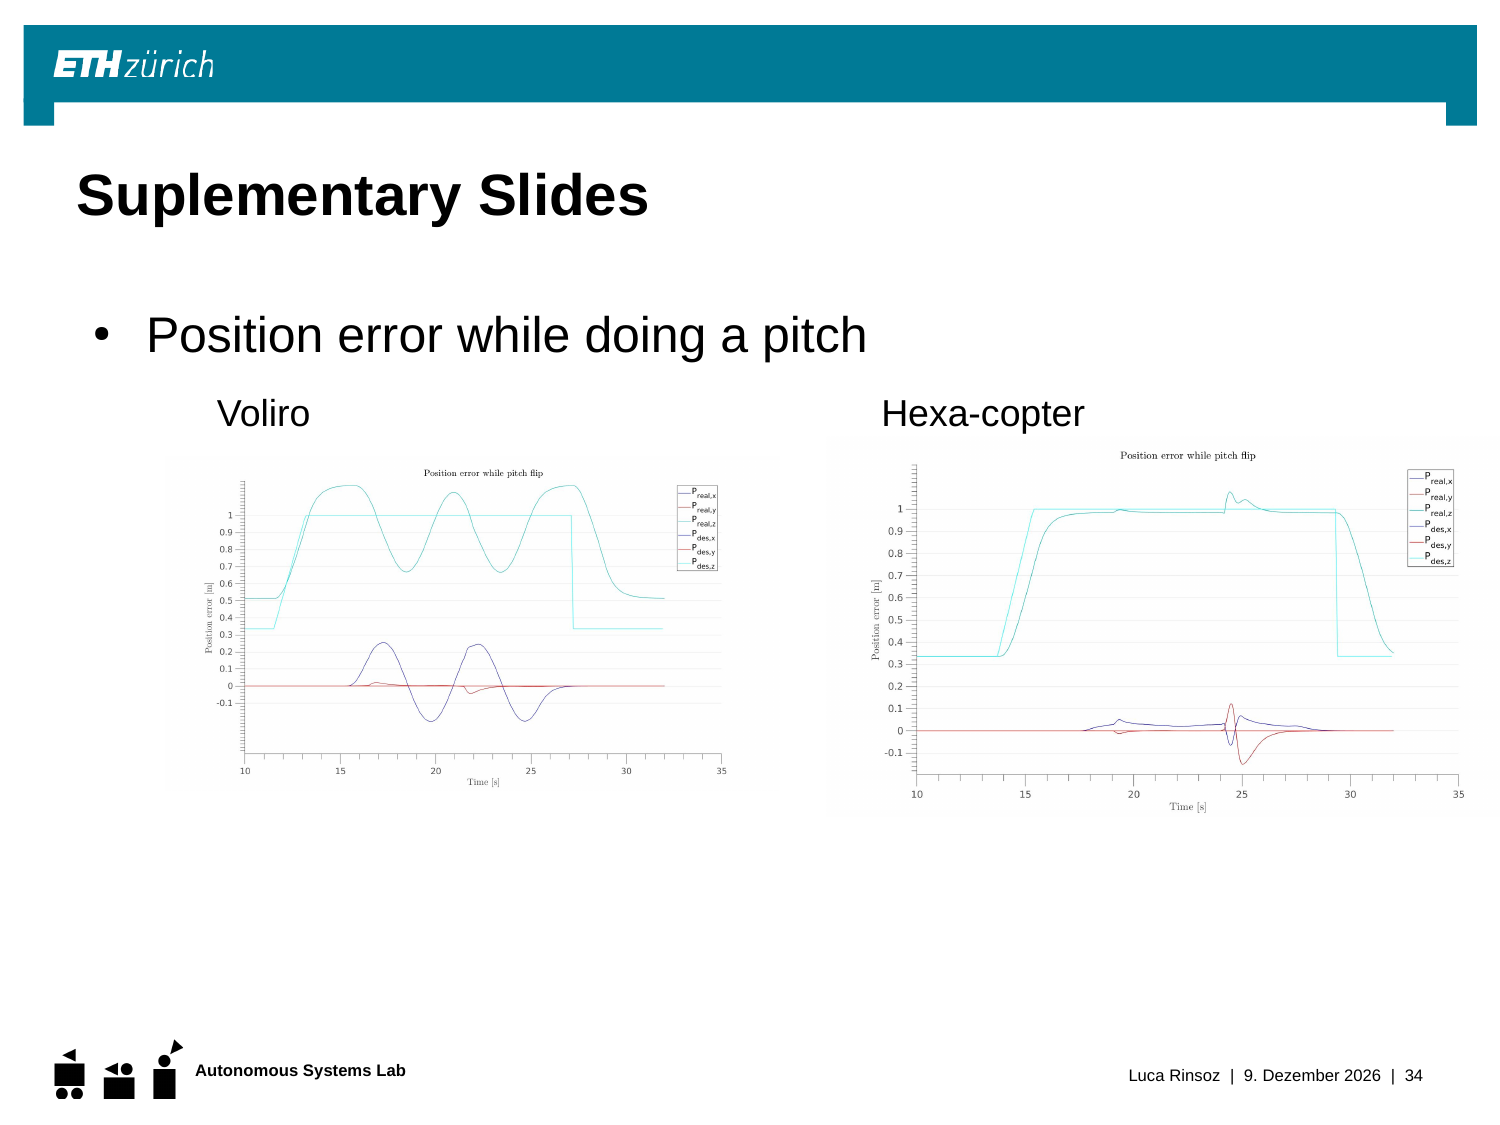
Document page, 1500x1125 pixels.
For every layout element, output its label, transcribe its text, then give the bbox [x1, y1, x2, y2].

list Position error while doing a pitch Voliro Hexa-copter [75, 307, 1426, 1054]
picture [165, 456, 780, 791]
picture [826, 436, 1500, 817]
title Suplementary Slides [53, 101, 1447, 290]
